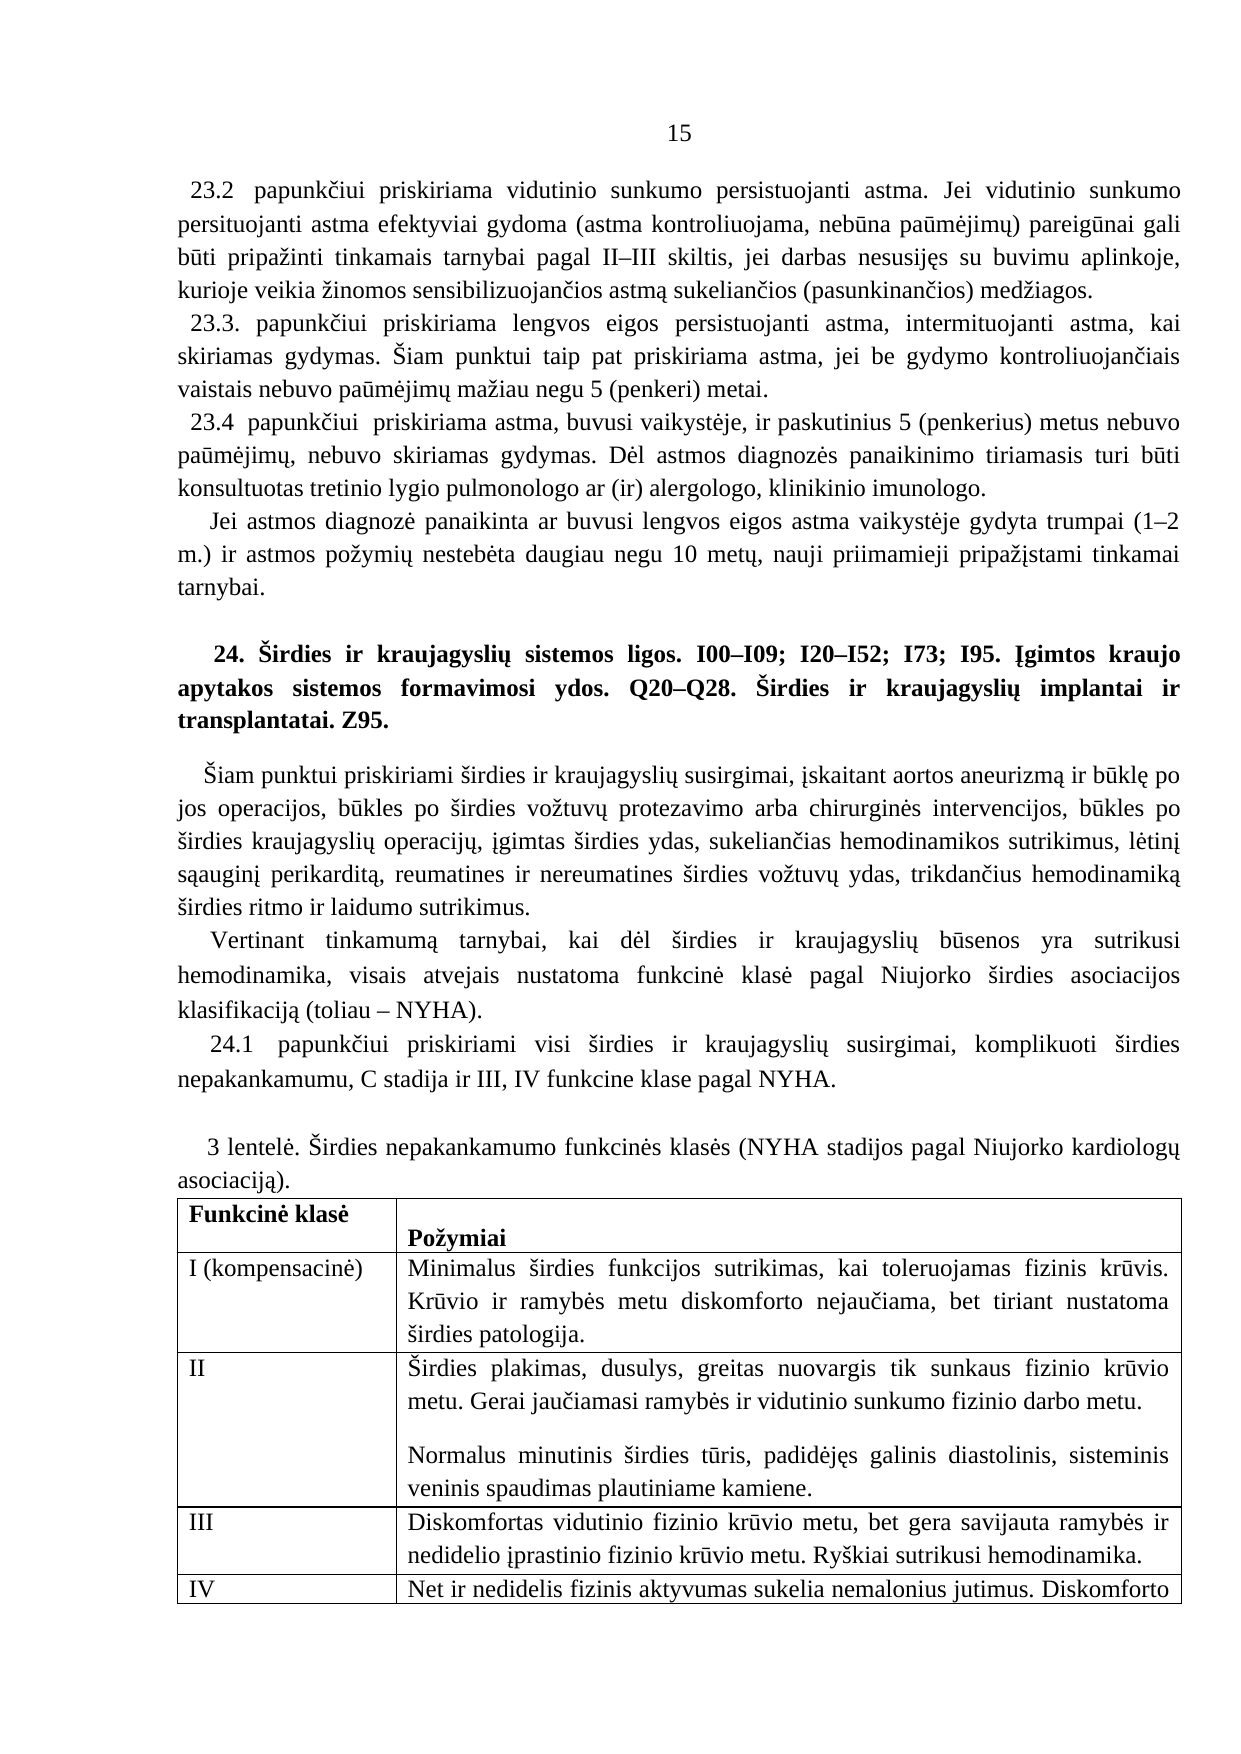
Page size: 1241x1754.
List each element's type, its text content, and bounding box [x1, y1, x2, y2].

text 23.3. papunkčiui priskiriama lengvos eigos persistuojanti astma, intermituojanti astma, kai skiriamas gydymas. Šiam punktui taip pat priskiriama astma, jei be gydymo kontroliuojančiais vaistais nebuvo paūmėjimų mažiau negu 5 (penkeri) metai. [177, 308, 1181, 402]
table_cell Minimalus širdies funkcijos sutrikimas, kai toleruojamas fizinis krūvis. Krūvio ir ramybės metu diskomforto nejaučiama, bet tiriant nustatoma širdies patologija. [397, 1253, 1181, 1352]
text Jei astmos diagnozė panaikinta ar buvusi lengvos eigos astma vaikystėje gydyta trumpai (1–2 m.) ir astmos požymių nestebėta daugiau negu 10 metų, nauji priimamieji pripažįstami tinkamai tarnybai. [177, 506, 1181, 601]
text Šiam punktui priskiriami širdies ir kraujagyslių susirgimai, įskaitant aortos aneurizmą ir būklę po jos operacijos, būkles po širdies vožtuvų protezavimo arba chirurginės intervencijos, būkles po širdies kraujagyslių operacijų, įgimtas širdies ydas, sukeliančias hemodinamikos sutrikimus, lėtinį sąauginį perikarditą, reumatines ir nereumatines širdies vožtuvų ydas, trikdančius hemodinamiką širdies ritmo ir laidumo sutrikimus. [177, 760, 1181, 921]
table_cell Net ir nedidelis fizinis aktyvumas sukelia nemalonius jutimus. Diskomforto [397, 1575, 1181, 1603]
table_header Požymiai [397, 1199, 1181, 1252]
table_cell III [178, 1508, 396, 1573]
text Vertinant tinkamumą tarnybai, kai dėl širdies ir kraujagyslių būsenos yra sutrikusi hemodinamika, visais atvejais nustatoma funkcinė klasė pagal Niujorko širdies asociacijos klasifikaciją (toliau – NYHA). [177, 925, 1181, 1023]
text 24.1 papunkčiui priskiriami visi širdies ir kraujagyslių susirgimai, komplikuoti širdies nepakankamumu, C stadija ir III, IV funkcine klase pagal NYHA. [177, 1029, 1181, 1093]
text 24. Širdies ir kraujagyslių sistemos ligos. I00–I09; I20–I52; I73; I95. Įgimtos kraujo apytakos sistemos formavimosi ydos. Q20–Q28. Širdies ir kraujagyslių implantai ir transplantatai. Z95. [177, 639, 1181, 734]
text 23.2 papunkčiui priskiriama vidutinio sunkumo persistuojanti astma. Jei vidutinio sunkumo persituojanti astma efektyviai gydoma (astma kontroliuojama, nebūna paūmėjimų) pareigūnai gali būti pripažinti tinkamais tarnybai pagal II–III skiltis, jei darbas nesusijęs su buvimu aplinkoje, kurioje veikia žinomos sensibilizuojančios astmą sukeliančios (pasunkinančios) medžiagos. [177, 176, 1181, 303]
table_cell I (kompensacinė) [178, 1253, 396, 1352]
table_cell Širdies plakimas, dusulys, greitas nuovargis tik sunkaus fizinio krūvio metu. Gerai jaučiamasi ramybės ir vidutinio sunkumo fizinio darbo metu. Normalus minutinis širdies tūris, padidėjęs galinis diastolinis, sisteminis veninis spaudimas plautiniame kamiene. [397, 1353, 1181, 1506]
text 23.4 papunkčiui priskiriama astma, buvusi vaikystėje, ir paskutinius 5 (penkerius) metus nebuvo paūmėjimų, nebuvo skiriamas gydymas. Dėl astmos diagnozės panaikinimo tiriamasis turi būti konsultuotas tretinio lygio pulmonologo ar (ir) alergologo, klinikinio imunologo. [177, 407, 1181, 502]
text 3 lentelė. Širdies nepakankamumo funkcinės klasės (NYHA stadijos pagal Niujorko kardiologų asociaciją). [177, 1132, 1181, 1193]
table_cell Diskomfortas vidutinio fizinio krūvio metu, bet gera savijauta ramybės ir nedidelio įprastinio fizinio krūvio metu. Ryškiai sutrikusi hemodinamika. [397, 1508, 1181, 1573]
table_header Funkcinė klasė [178, 1199, 396, 1252]
table_cell II [178, 1353, 396, 1506]
table_cell IV [178, 1575, 396, 1603]
